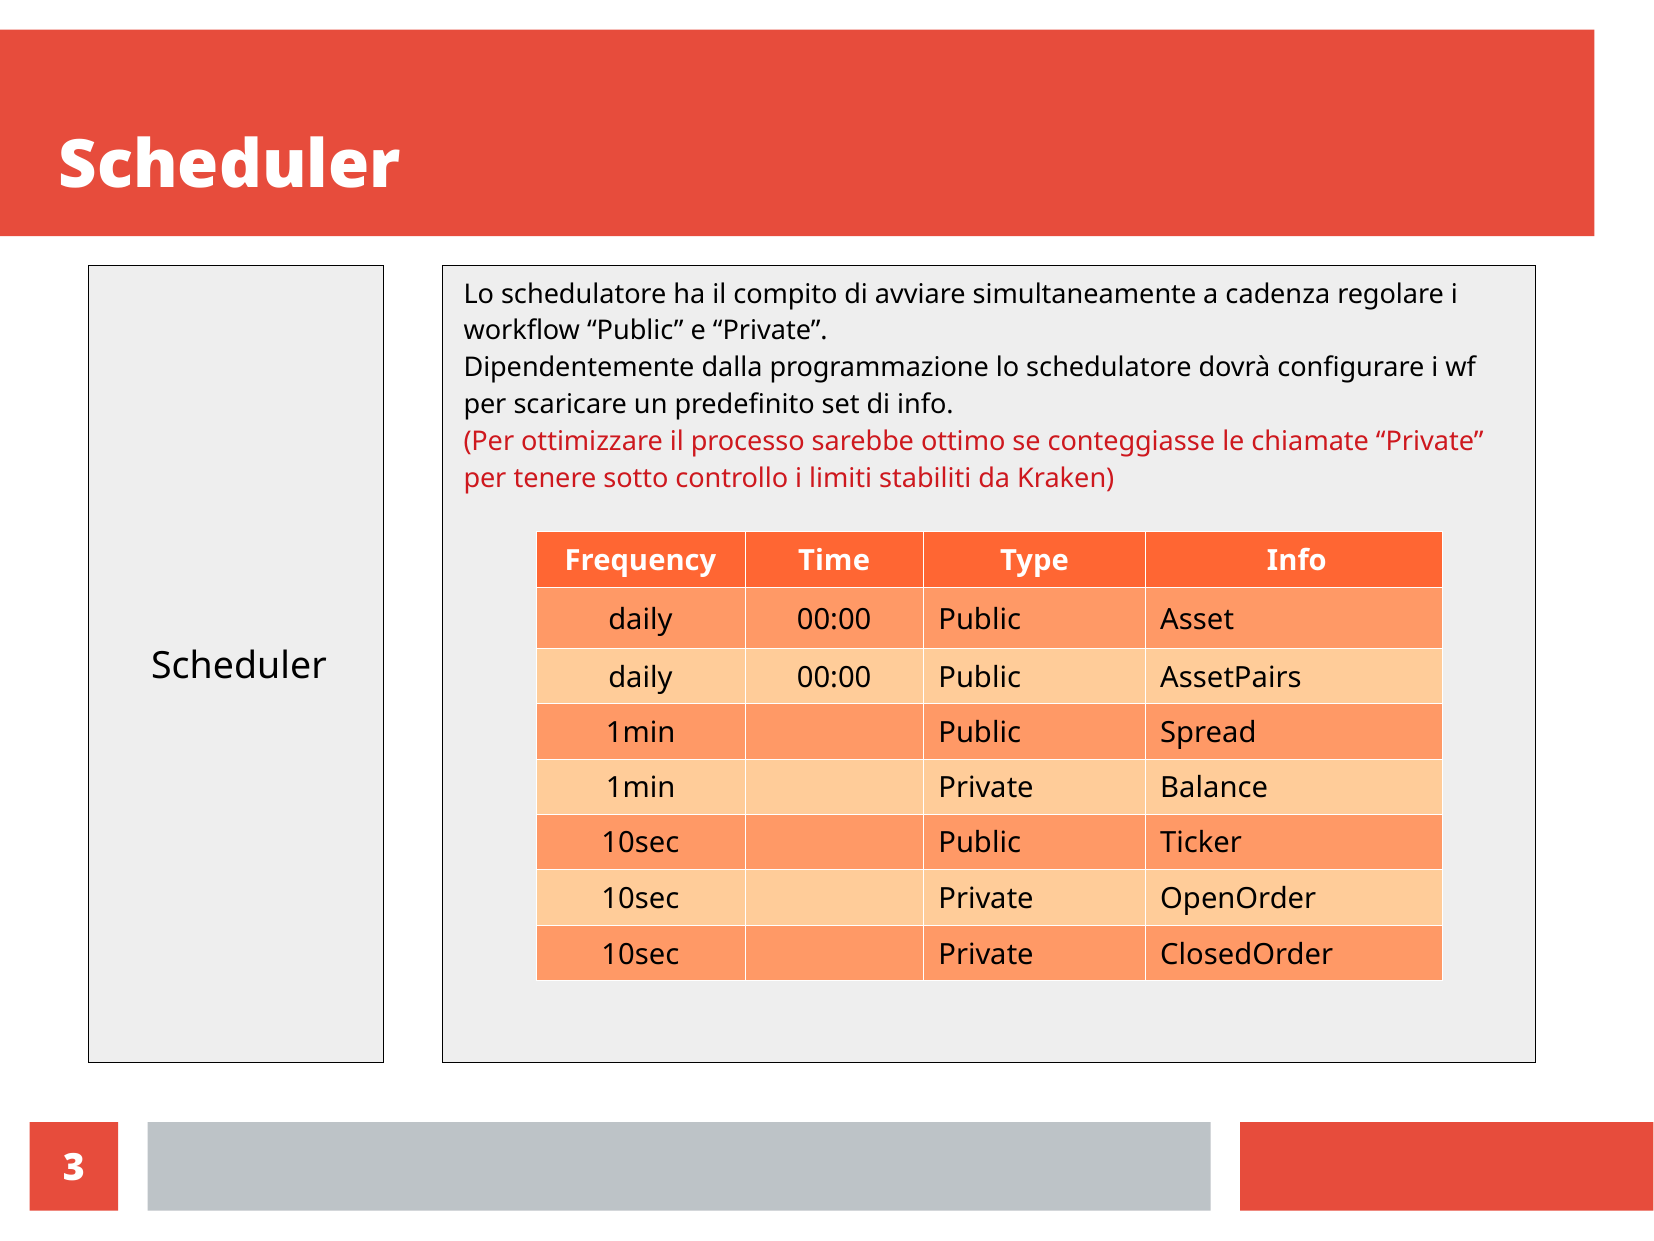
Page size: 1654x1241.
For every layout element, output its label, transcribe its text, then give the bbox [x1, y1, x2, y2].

table_cell 00:00 [746, 649, 923, 703]
table_cell Public [924, 588, 1145, 648]
table_cell [746, 704, 923, 759]
table_cell Balance [1146, 760, 1442, 814]
table_cell ClosedOrder [1146, 926, 1442, 980]
table_header Time [746, 532, 923, 587]
table_cell daily [537, 588, 745, 648]
table_cell 10sec [537, 815, 745, 869]
table_cell 1min [537, 760, 745, 814]
table_cell Private [924, 926, 1145, 980]
text_box Scheduler [88, 265, 384, 1063]
table_header Info [1146, 532, 1442, 587]
table_cell Public [924, 815, 1145, 869]
table_header Frequency [537, 532, 745, 587]
table_cell Private [924, 760, 1145, 814]
text_box Lo schedulatore ha il compito di avviare simultaneamente a cadenza regolare i workflow “Public” e “Private”. Dipendentemente dalla programmazione lo schedulatore dovrà configurare i wf per scaricare un predefinito set di info. (Per ottimizzare il processo sarebbe ottimo se conteggiasse le chiamate “Private” per tenere sotto controllo i limiti stabiliti da Kraken) [442, 265, 1536, 1063]
table_cell [746, 870, 923, 925]
table_cell [746, 815, 923, 869]
table_cell Asset [1146, 588, 1442, 648]
table_cell Private [924, 870, 1145, 925]
table_cell [746, 926, 923, 980]
table_cell AssetPairs [1146, 649, 1442, 703]
table_cell 1min [537, 704, 745, 759]
table_cell 10sec [537, 926, 745, 980]
table_header Type [924, 532, 1145, 587]
table_cell OpenOrder [1146, 870, 1442, 925]
title Scheduler [59, 59, 1595, 207]
table_cell Public [924, 704, 1145, 759]
table_cell Spread [1146, 704, 1442, 759]
table_cell 00:00 [746, 588, 923, 648]
table_cell [746, 760, 923, 814]
table_cell 10sec [537, 870, 745, 925]
table_cell daily [537, 649, 745, 703]
table_cell Public [924, 649, 1145, 703]
table_cell Ticker [1146, 815, 1442, 869]
